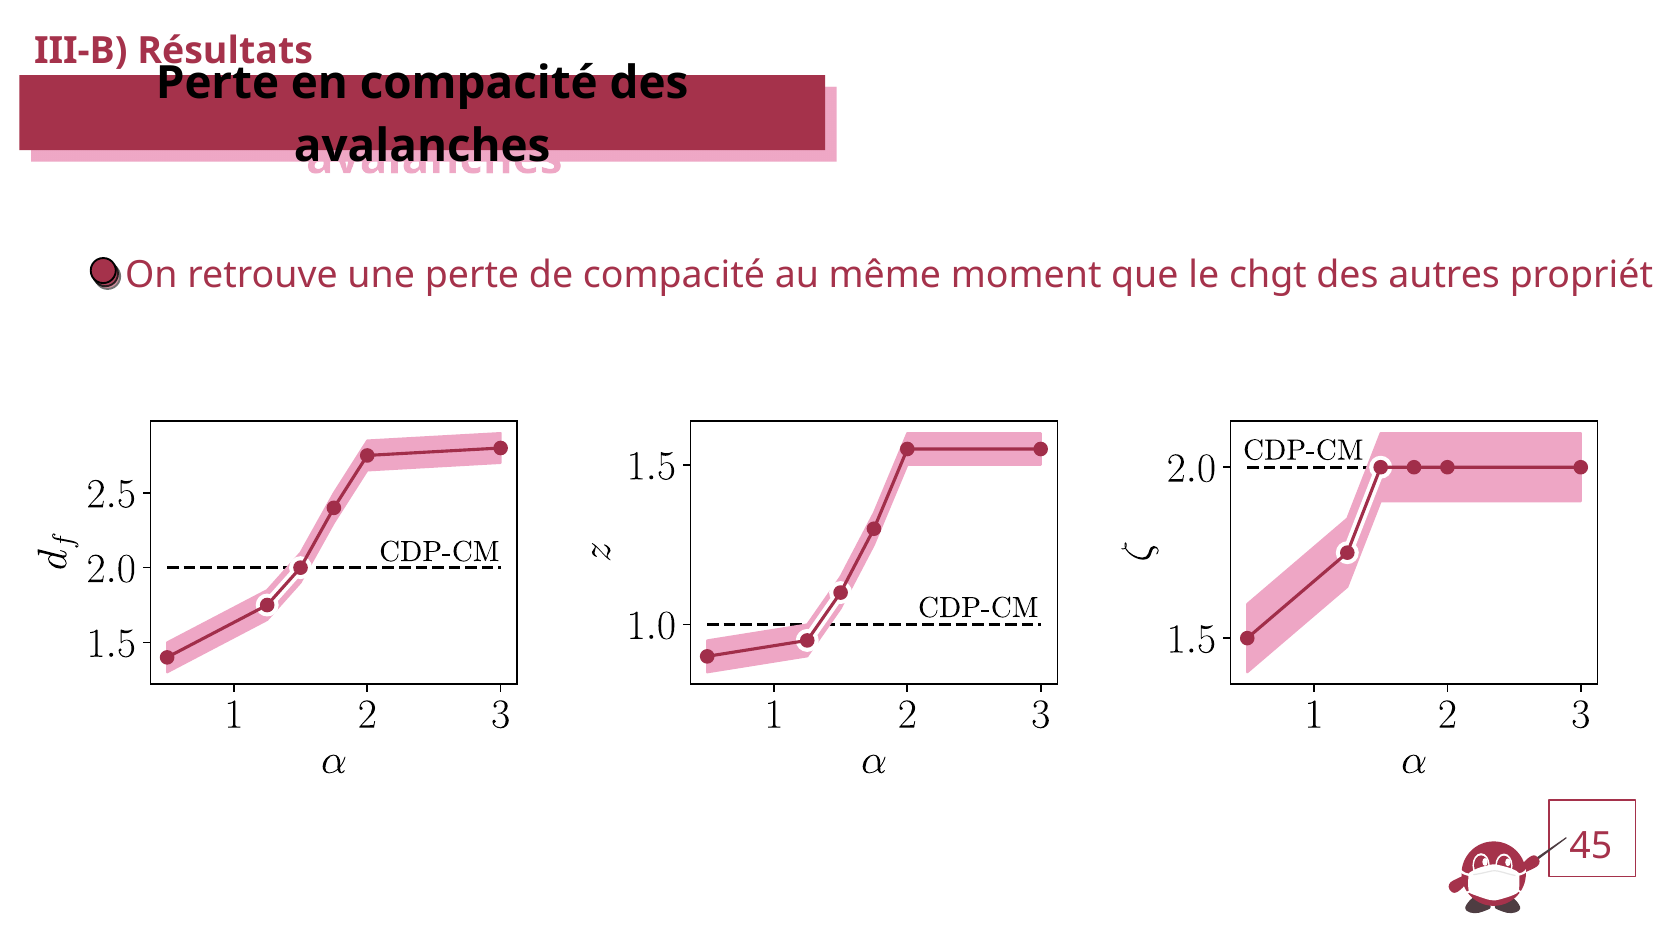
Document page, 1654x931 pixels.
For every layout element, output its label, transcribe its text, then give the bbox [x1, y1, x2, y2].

text_box [1492, 811, 1654, 887]
text_box Perte en compacité des avalanches [19, 76, 826, 151]
picture [37, 420, 1599, 774]
text_box On retrouve une perte de compacité au même moment que le chgt des autres propriétés [75, 240, 1605, 300]
picture [1448, 799, 1637, 914]
text_box III-B) Résultats [19, 16, 1238, 76]
